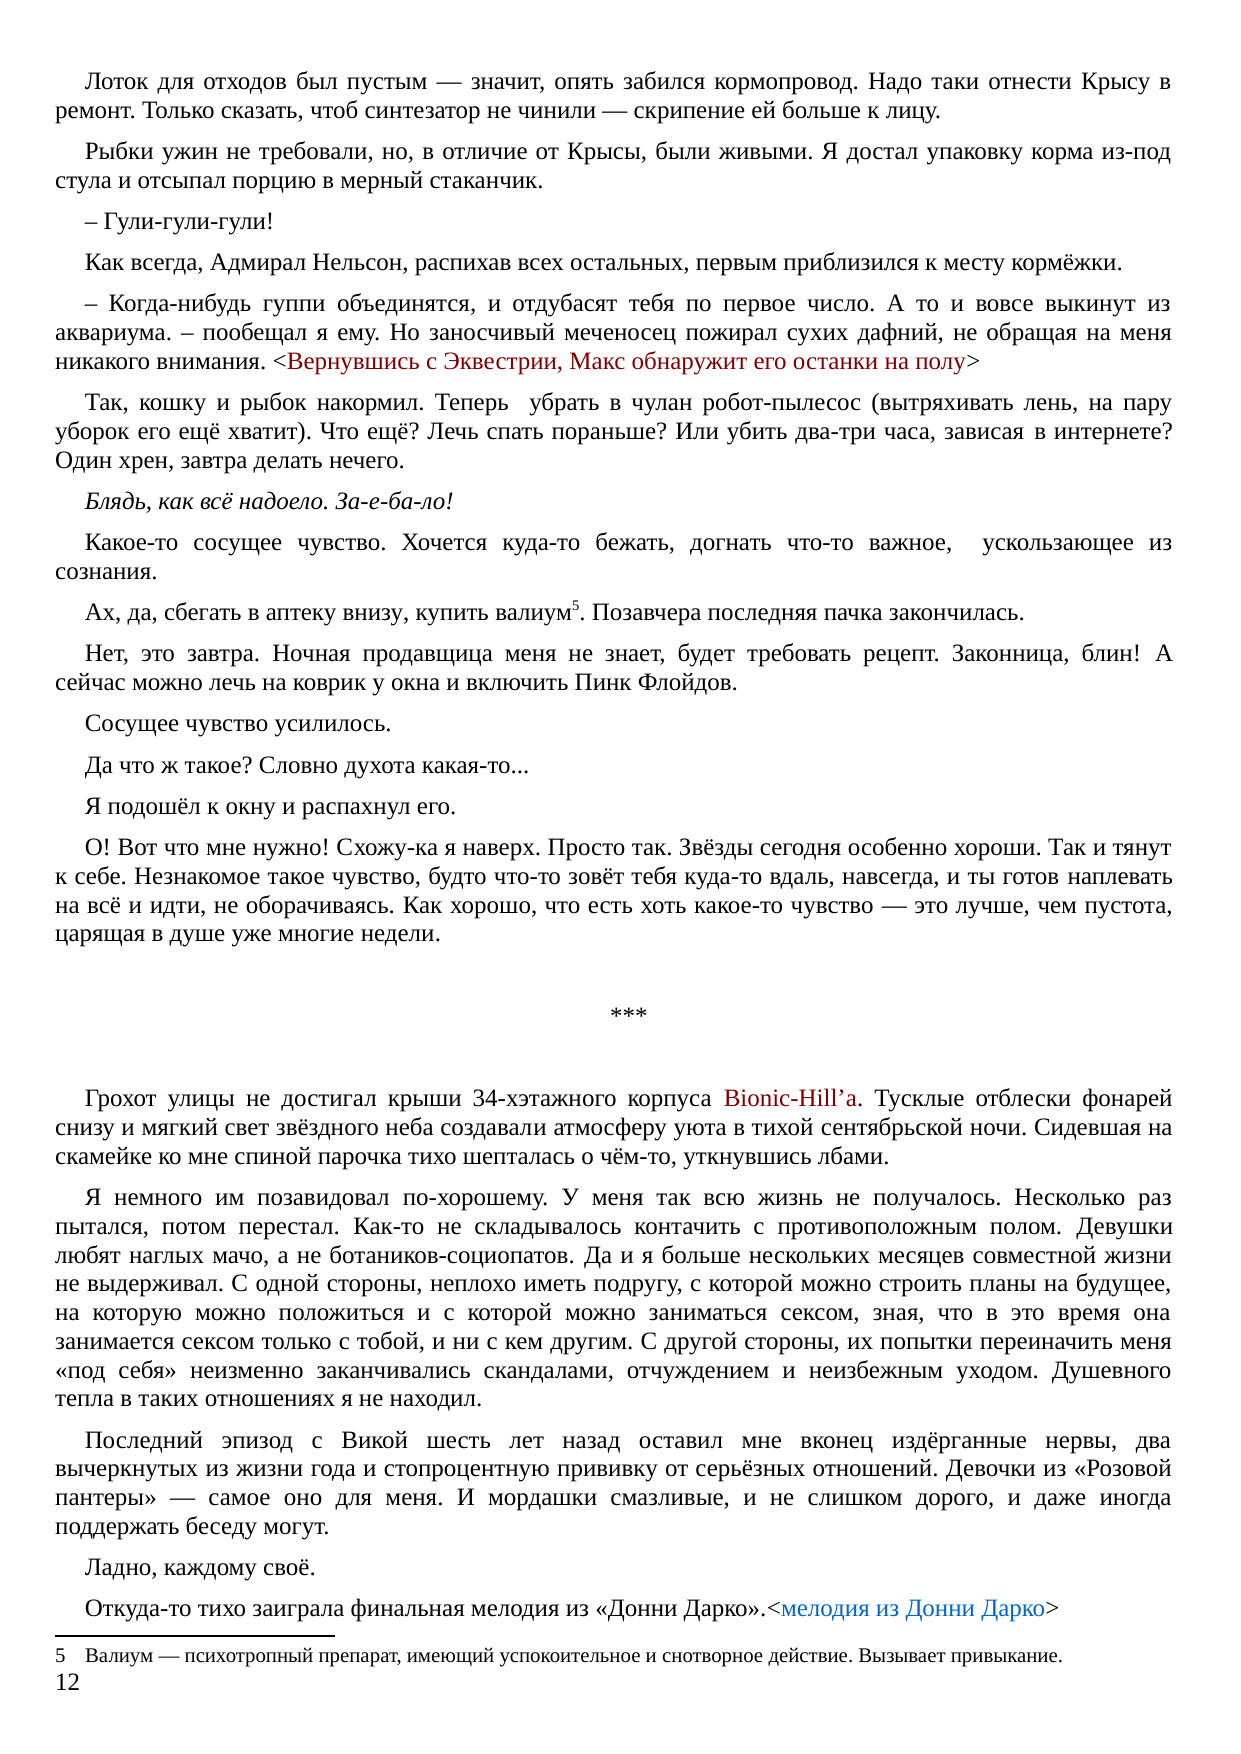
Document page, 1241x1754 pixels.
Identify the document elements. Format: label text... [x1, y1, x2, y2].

text Нет, это завтра. Ночная продавщица меня не знает, будет требовать рецепт. Законница, блин! А сейчас можно лечь на коврик у окна и включить Пинк Флойдов. [55, 638, 1173, 696]
text Блядь, как всё надоело. За-е-ба-ло! [55, 486, 1173, 515]
text – Когда-нибудь гуппи объединятся, и отдубасят тебя по первое число. А то и вовсе выкинут из аквариума. – пообещал я ему. Но заносчивый меченосец пожирал сухих дафний, не обращая на меня никакого внимания. <Вернувшись с Эквестрии, Макс обнаружит его останки на полу> [55, 288, 1173, 375]
text Да что ж такое? Словно духота какая-то... [55, 750, 1173, 778]
text Валиум — психотропный препарат, имеющий успокоительное и снотворное действие. Вызывает привыкание. [55, 1642, 1173, 1667]
text Лоток для отходов был пустым — значит, опять забился кормопровод. Надо таки отнести Крысу в ремонт. Только сказать, чтоб синтезатор не чинили — скрипение ей больше к лицу. [55, 66, 1173, 123]
text Рыбки ужин не требовали, но, в отличие от Крысы, были живыми. Я достал упаковку корма из-под стула и отсыпал порцию в мерный стаканчик. [55, 136, 1173, 193]
text О! Вот что мне нужно! Схожу-ка я наверх. Просто так. Звёзды сегодня особенно хороши. Так и тянут к себе. Незнакомое такое чувство, будто что-то зовёт тебя куда-то вдаль, навсегда, и ты готов наплевать на всё и идти, не оборачиваясь. Как хорошо, что есть хоть какое-то чувство — это лучше, чем пустота, царящая в душе уже многие недели. [55, 832, 1173, 947]
text *** [55, 1001, 1173, 1030]
text Ах, да, сбегать в аптеку внизу, купить валиум. Позавчера последняя пачка закончилась. [55, 597, 1173, 626]
text Сосущее чувство усилилось. [55, 708, 1173, 737]
text Я подошёл к окну и распахнул его. [55, 791, 1173, 820]
text – Гули-гули-гули! [55, 206, 1173, 235]
text Я немного им позавидовал по-хорошему. У меня так всю жизнь не получалось. Несколько раз пытался, потом перестал. Как-то не складывалось контачить с противоположным полом. Девушки любят наглых мачо, а не ботаников-социопатов. Да и я больше нескольких месяцев совместной жизни не выдерживал. С одной стороны, неплохо иметь подругу, с которой можно строить планы на будущее, на которую можно положиться и с которой можно заниматься сексом, зная, что в это время она занимается сексом только с тобой, и ни с кем другим. С другой стороны, их попытки переиначить меня «под себя» неизменно заканчивались скандалами, отчуждением и неизбежным уходом. Душевного тепла в таких отношениях я не находил. [55, 1182, 1173, 1412]
text Грохот улицы не достигал крыши 34-хэтажного корпуса Bionic-Hill’а. Тусклые отблески фонарей снизу и мягкий свет звёздного неба создавали атмосферу уюта в тихой сентябрьской ночи. Сидевшая на скамейке ко мне спиной парочка тихо шепталась о чём-то, уткнувшись лбами. [55, 1083, 1173, 1170]
text Последний эпизод с Викой шесть лет назад оставил мне вконец издёрганные нервы, два вычеркнутых из жизни года и стопроцентную прививку от серьёзных отношений. Девочки из «Розовой пантеры» — самое оно для меня. И мордашки смазливые, и не слишком дорого, и даже иногда поддержать беседу могут. [55, 1425, 1173, 1540]
text Ладно, каждому своё. [55, 1552, 1173, 1581]
text Так, кошку и рыбок накормил. Теперь убрать в чулан робот-пылесос (вытряхивать лень, на пару уборок его ещё хватит). Что ещё? Лечь спать пораньше? Или убить два-три часа, зависая в интернете? Один хрен, завтра делать нечего. [55, 387, 1173, 473]
text Как всегда, Адмирал Нельсон, распихав всех остальных, первым приблизился к месту кормёжки. [55, 247, 1173, 276]
text Какое-то сосущее чувство. Хочется куда-то бежать, догнать что-то важное, ускользающее из сознания. [55, 527, 1173, 585]
text Откуда-то тихо заиграла финальная мелодия из «Донни Дарко».<мелодия из Донни Дарко> [55, 1593, 1173, 1622]
